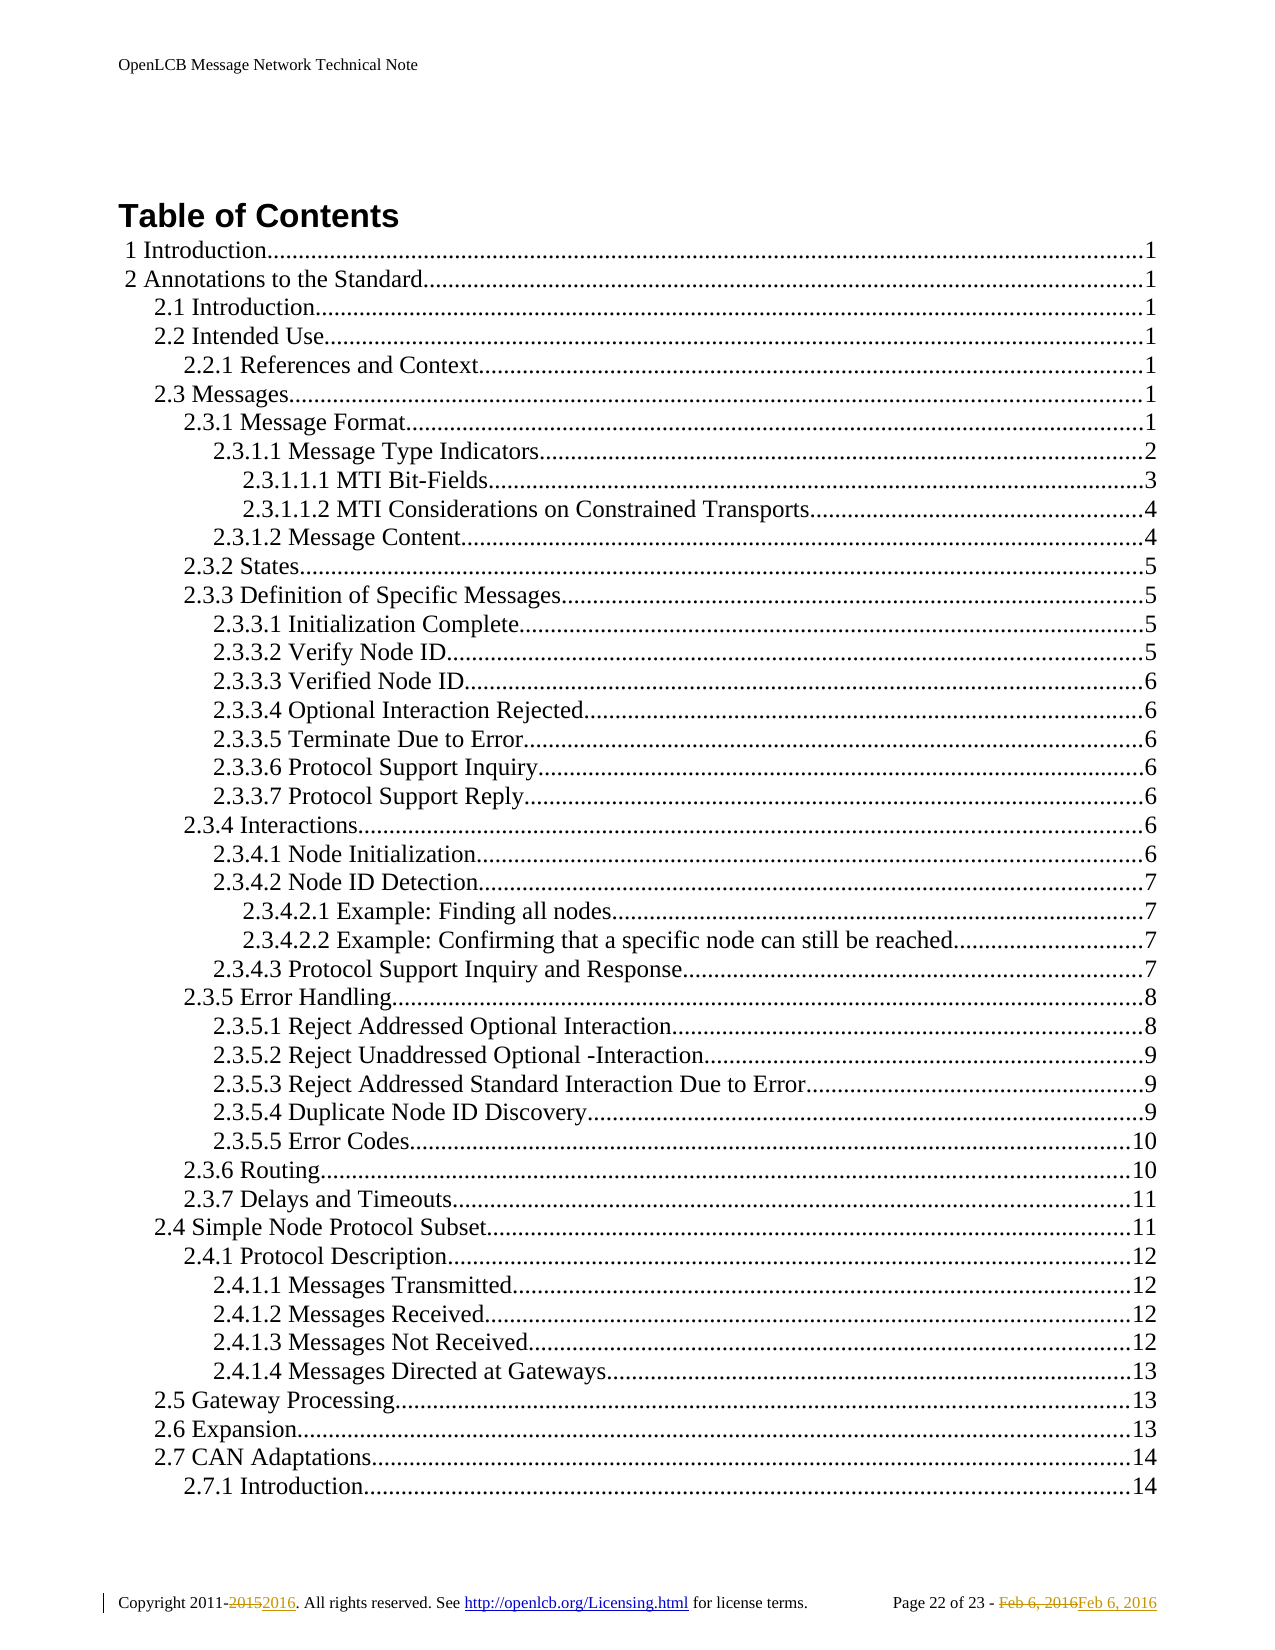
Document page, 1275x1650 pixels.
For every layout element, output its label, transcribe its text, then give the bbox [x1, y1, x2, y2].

text 2.4.1 Protocol Description 12 [177, 1241, 1157, 1270]
text 2.3.2 States 5 [177, 551, 1157, 580]
text 2.3.5.4 Duplicate Node ID Discovery 9 [207, 1097, 1157, 1126]
text 2.3.4.3 Protocol Support Inquiry and Response 7 [207, 954, 1157, 982]
text 2.4.1.4 Messages Directed at Gateways 13 [207, 1356, 1157, 1385]
text 2.3 Messages 1 [148, 379, 1157, 407]
text 2.4.1.2 Messages Received 12 [207, 1299, 1157, 1327]
text 2.3.6 Routing 10 [177, 1155, 1157, 1184]
text 2.3.4.1 Node Initialization 6 [207, 839, 1157, 867]
text 2.3.3.3 Verified Node ID 6 [207, 666, 1157, 695]
text 1 Introduction 1 [118, 235, 1157, 264]
text 2.6 Expansion 13 [148, 1414, 1157, 1442]
text 2.2 Intended Use 1 [148, 321, 1157, 350]
text 2.3.5.5 Error Codes 10 [207, 1126, 1157, 1155]
text 2.3.3 Definition of Specific Messages 5 [177, 580, 1157, 609]
text 2.3.3.5 Terminate Due to Error 6 [207, 724, 1157, 752]
text 2.3.5.1 Reject Addressed Optional Interaction 8 [207, 1011, 1157, 1040]
text 2.3.4.2 Node ID Detection 7 [207, 867, 1157, 896]
text 2.3.4.2.1 Example: Finding all nodes 7 [236, 896, 1157, 925]
text 2.5 Gateway Processing 13 [148, 1385, 1157, 1414]
text 2.4.1.1 Messages Transmitted 12 [207, 1270, 1157, 1299]
text 2.4.1.3 Messages Not Received 12 [207, 1327, 1157, 1356]
text 2.3.3.2 Verify Node ID 5 [207, 637, 1157, 666]
text 2.3.1.2 Message Content 4 [207, 522, 1157, 551]
text 2.7 CAN Adaptations 14 [148, 1442, 1157, 1471]
text 2.3.3.4 Optional Interaction Rejected 6 [207, 695, 1157, 724]
text 2.3.4.2.2 Example: Confirming that a specific node can still be reached 7 [236, 925, 1157, 954]
text 2.3.7 Delays and Timeouts 11 [177, 1184, 1157, 1212]
text 2.3.3.6 Protocol Support Inquiry 6 [207, 752, 1157, 781]
text 2.4 Simple Node Protocol Subset 11 [148, 1212, 1157, 1241]
text 2.3.1.1.2 MTI Considerations on Constrained Transports 4 [236, 494, 1157, 522]
subtitle Table of Contents [118, 196, 1157, 235]
text 2.1 Introduction 1 [148, 292, 1157, 321]
text 2.3.3.1 Initialization Complete 5 [207, 609, 1157, 637]
text 2.2.1 References and Context 1 [177, 350, 1157, 379]
text 2.3.1.1.1 MTI Bit-Fields 3 [236, 465, 1157, 494]
text 2.3.3.7 Protocol Support Reply 6 [207, 781, 1157, 810]
text 2.3.1 Message Format 1 [177, 407, 1157, 436]
text 2.3.5 Error Handling 8 [177, 982, 1157, 1011]
text 2.3.4 Interactions 6 [177, 810, 1157, 839]
text 2.7.1 Introduction 14 [177, 1471, 1157, 1500]
text 2 Annotations to the Standard 1 [118, 264, 1157, 292]
text 2.3.5.3 Reject Addressed Standard Interaction Due to Error 9 [207, 1069, 1157, 1097]
text 2.3.5.2 Reject Unaddressed Optional -Interaction 9 [207, 1040, 1157, 1069]
text 2.3.1.1 Message Type Indicators 2 [207, 436, 1157, 465]
